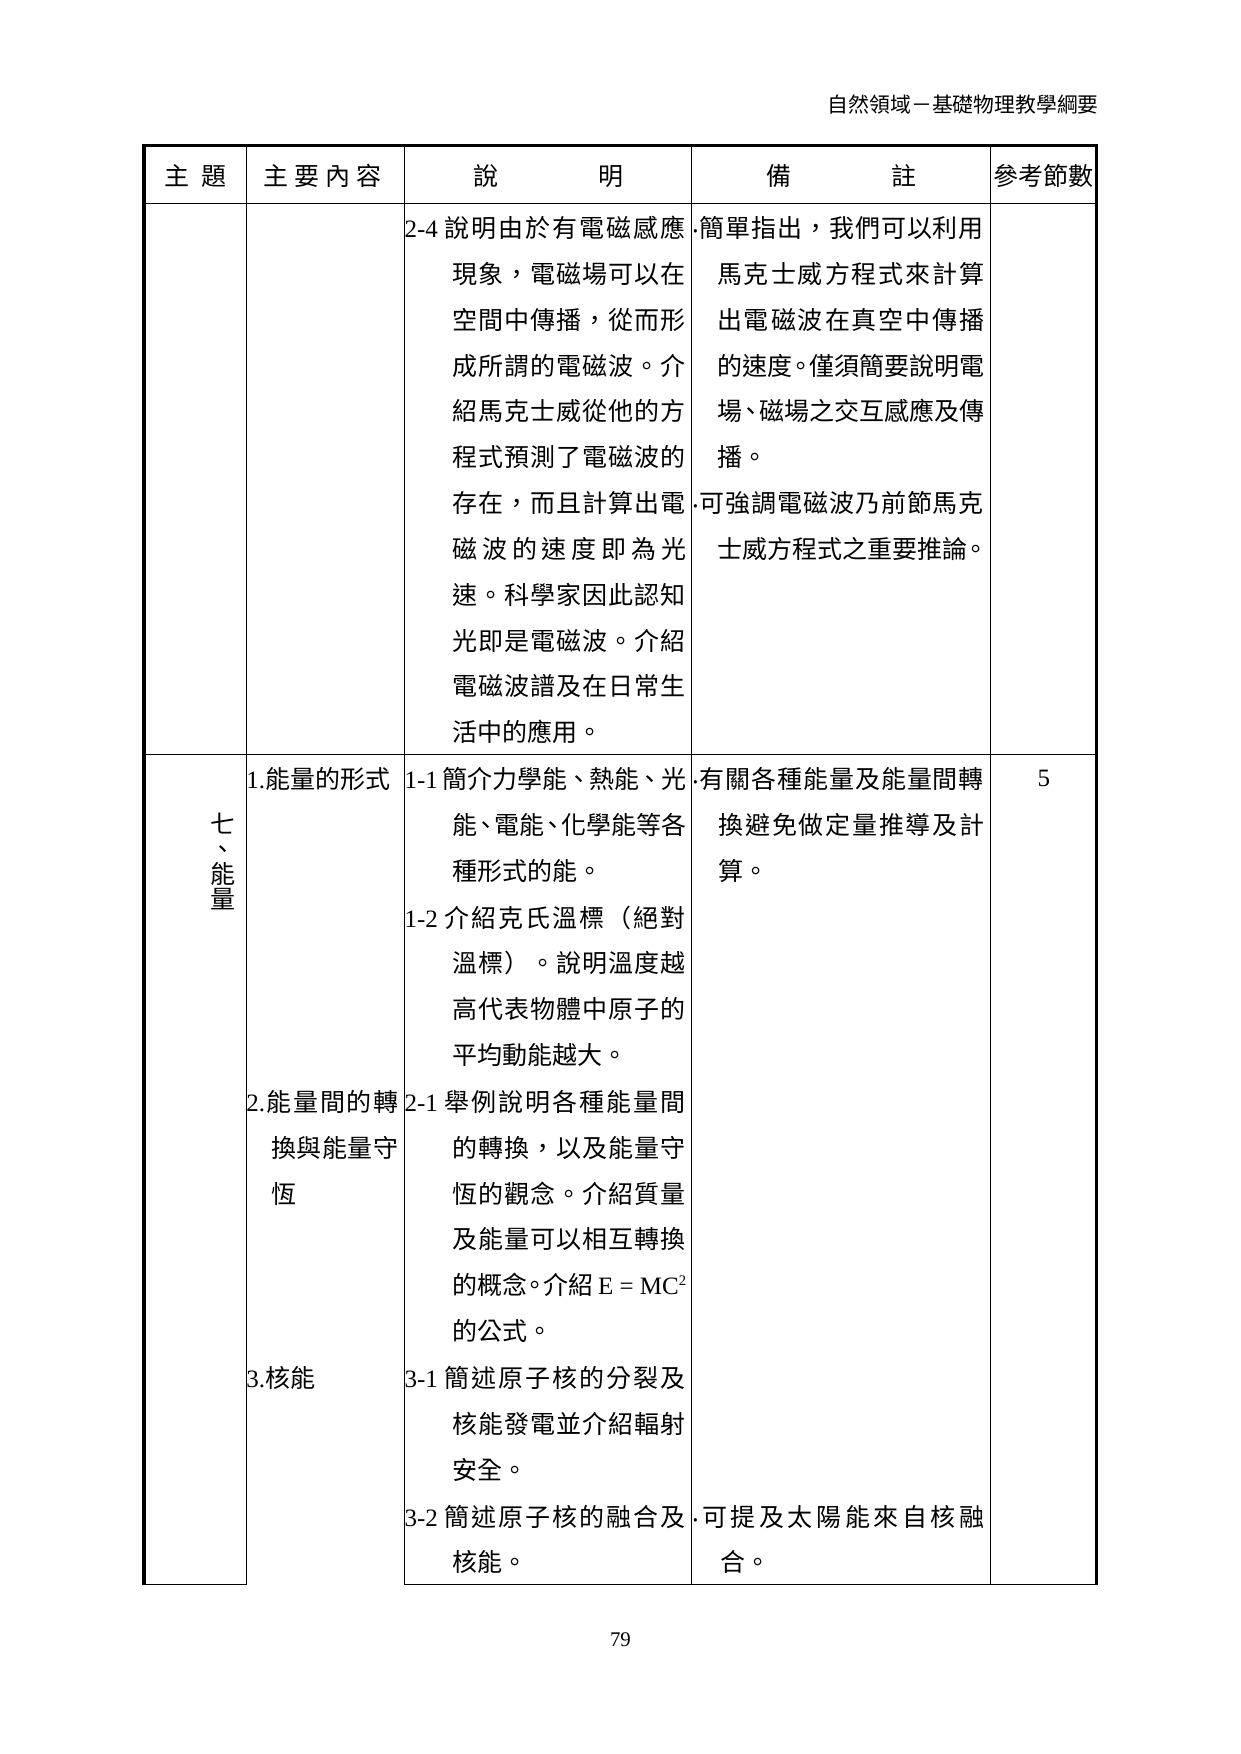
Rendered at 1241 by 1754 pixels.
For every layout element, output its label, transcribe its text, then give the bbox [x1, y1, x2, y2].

table_cell 1.能量的形式 [247, 755, 404, 1077]
table_cell 2.能量間的轉換與能量守恆 [247, 1077, 404, 1353]
table_header 備 註 [692, 147, 990, 203]
table_header 主 要 內 容 [247, 147, 404, 203]
table_cell 3-2簡述原子核的融合及核能。 [405, 1491, 691, 1584]
table_cell 3-1簡述原子核的分裂及核能發電並介紹輻射安全。 [405, 1353, 691, 1491]
table_cell 2-1舉例說明各種能量間的轉換，以及能量守恆的觀念。介紹質量及能量可以相互轉換的概念。介紹E = MC2的公式。 [405, 1077, 691, 1353]
table_cell 1-1簡介力學能、熱能、光能、電能、化學能等各種形式的能。 [405, 755, 691, 892]
table_cell 5 [991, 755, 1095, 1584]
table_cell [692, 1353, 990, 1491]
table_cell [692, 892, 990, 1077]
table_header 參考節數 [991, 147, 1095, 203]
table_cell 1-2介紹克氏溫標（絕對溫標）。說明溫度越高代表物體中原子的平均動能越大。 [405, 892, 691, 1077]
table_cell ‧簡單指出，我們可以利用馬克士威方程式來計算出電磁波在真空中傳播的速度。僅須簡要說明電場、磁場之交互感應及傳播。 ‧可強調電磁波乃前節馬克士威方程式之重要推論。 [692, 204, 990, 754]
table_cell 七、能量 [146, 755, 246, 1584]
table_cell ‧有關各種能量及能量間轉換避免做定量推導及計算。 [692, 755, 990, 892]
table_cell ‧可提及太陽能來自核融合。 [692, 1491, 990, 1584]
table_cell [692, 1077, 990, 1353]
table_header 主 題 [146, 147, 246, 203]
table_cell 2-4說明由於有電磁感應現象，電磁場可以在空間中傳播，從而形成所謂的電磁波。介紹馬克士威從他的方程式預測了電磁波的存在，而且計算出電磁波的速度即為光速。科學家因此認知光即是電磁波。介紹電磁波譜及在日常生活中的應用。 [405, 204, 691, 754]
table_cell 3.核能 [247, 1353, 404, 1584]
table_header 說 明 [405, 147, 691, 203]
